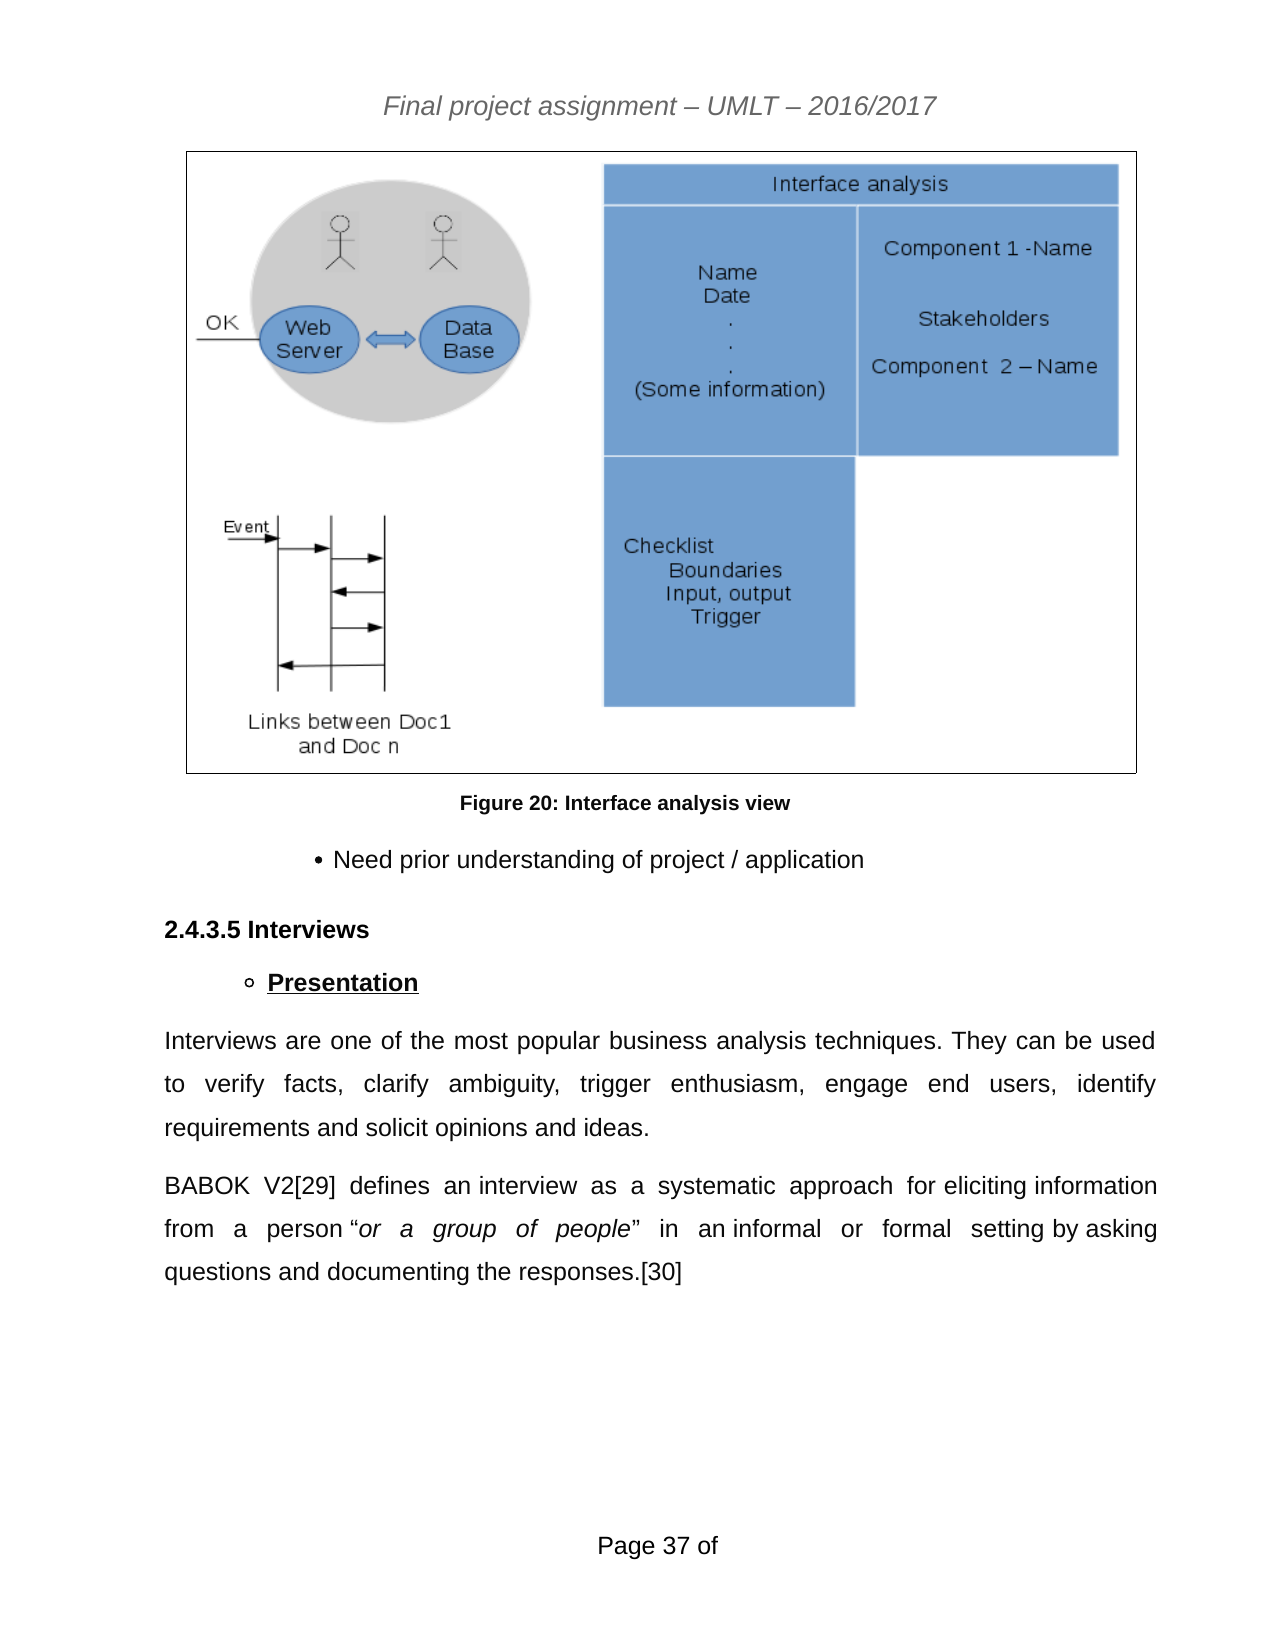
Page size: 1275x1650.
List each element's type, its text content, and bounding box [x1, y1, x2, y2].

picture [189, 154, 1133, 770]
list Need prior understanding of project / application [314, 845, 1158, 874]
text Figure 20: Interface analysis view [164, 770, 1158, 816]
subtitle 2.4.3.5 Interviews [164, 915, 1158, 944]
list Presentation [239, 968, 1158, 997]
text Interviews are one of the most popular business analysis techniques. They can be used to verify facts, clarify ambiguity, trigger enthusiasm, engage end users, identify requirements and solicit opinions and ideas. [164, 1026, 1158, 1141]
text BABOK V2[29] defines an interview as a systematic approach for eliciting information from a person “or a group of people” in an informal or formal setting by asking questions and documenting the responses.[30] [164, 1171, 1158, 1286]
